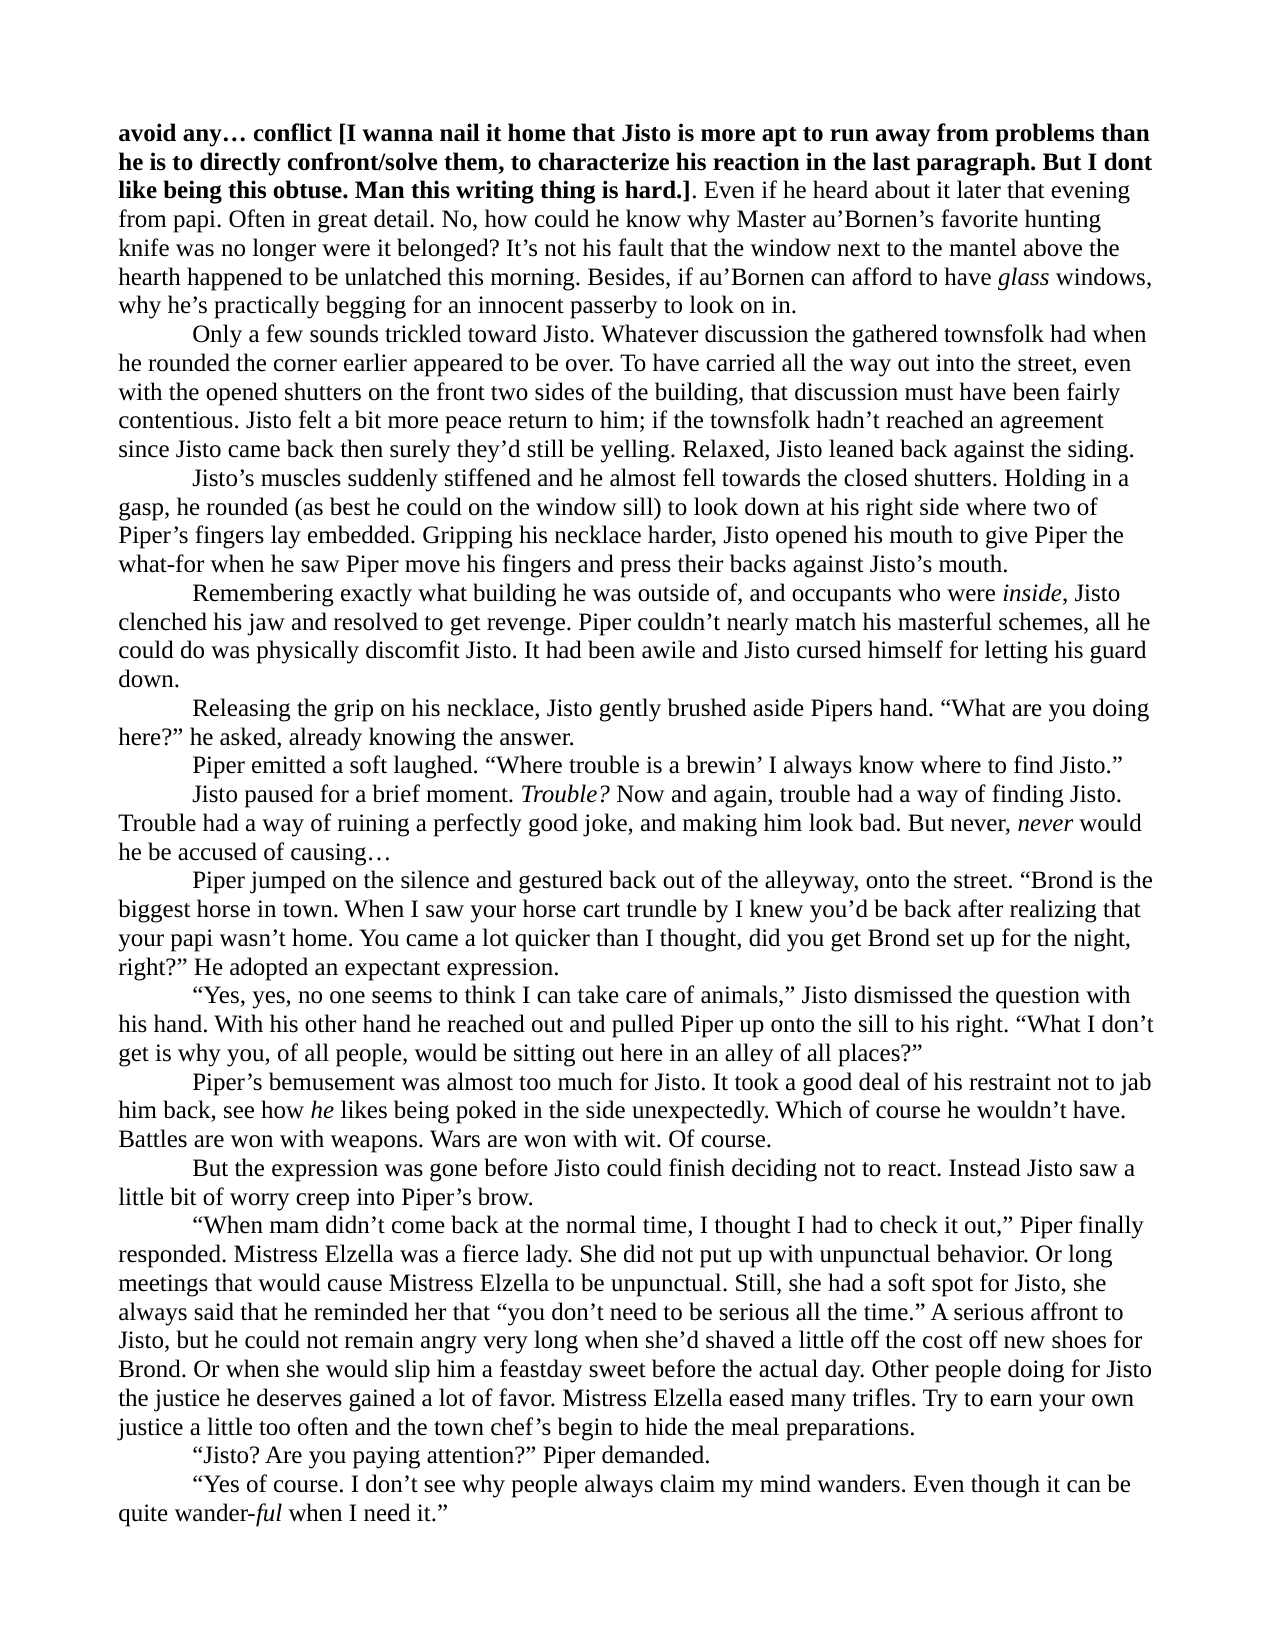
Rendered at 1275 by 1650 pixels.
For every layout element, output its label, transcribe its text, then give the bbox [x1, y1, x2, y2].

text “Yes of course. I don’t see why people always claim my mind wanders. Even though it can be quite wander-ful when I need it.” [118, 1469, 1157, 1527]
text “When mam didn’t come back at the normal time, I thought I had to check it out,” Piper finally responded. Mistress Elzella was a fierce lady. She did not put up with unpunctual behavior. Or long meetings that would cause Mistress Elzella to be unpunctual. Still, she had a soft spot for Jisto, she always said that he reminded her that “you don’t need to be serious all the time.” A serious affront to Jisto, but he could not remain angry very long when she’d shaved a little off the cost off new shoes for Brond. Or when she would slip him a feastday sweet before the actual day. Other people doing for Jisto the justice he deserves gained a lot of favor. Mistress Elzella eased many trifles. Try to earn your own justice a little too often and the town chef’s begin to hide the meal preparations. [118, 1211, 1157, 1441]
text “Yes, yes, no one seems to think I can take care of animals,” Jisto dismissed the question with his hand. With his other hand he reached out and pulled Piper up onto the sill to his right. “What I don’t get is why you, of all people, would be sitting out here in an alley of all places?” [118, 981, 1157, 1067]
text Piper jumped on the silence and gestured back out of the alleyway, onto the street. “Brond is the biggest horse in town. When I saw your horse cart trundle by I knew you’d be back after realizing that your papi wasn’t home. You came a lot quicker than I thought, did you get Brond set up for the night, right?” He adopted an expectant expression. [118, 866, 1157, 981]
text But the expression was gone before Jisto could finish deciding not to react. Instead Jisto saw a little bit of worry creep into Piper’s brow. [118, 1153, 1157, 1211]
text Piper’s bemusement was almost too much for Jisto. It took a good deal of his restraint not to jab him back, see how he likes being poked in the side unexpectedly. Which of course he wouldn’t have. Battles are won with weapons. Wars are won with wit. Of course. [118, 1067, 1157, 1153]
text Only a few sounds trickled toward Jisto. Whatever discussion the gathered townsfolk had when he rounded the corner earlier appeared to be over. To have carried all the way out into the street, even with the opened shutters on the front two sides of the building, that discussion must have been fairly contentious. Jisto felt a bit more peace return to him; if the townsfolk hadn’t reached an agreement since Jisto came back then surely they’d still be yelling. Relaxed, Jisto leaned back against the siding. [118, 319, 1157, 463]
text Piper emitted a soft laughed. “Where trouble is a brewin’ I always know where to find Jisto.” [118, 751, 1157, 779]
text avoid any… conflict [I wanna nail it home that Jisto is more apt to run away from problems than he is to directly confront/solve them, to characterize his reaction in the last paragraph. But I dont like being this obtuse. Man this writing thing is hard.]. Even if he heard about it later that evening from papi. Often in great detail. No, how could he know why Master au’Bornen’s favorite hunting knife was no longer were it belonged? It’s not his fault that the window next to the mantel above the hearth happened to be unlatched this morning. Besides, if au’Bornen can afford to have glass windows, why he’s practically begging for an innocent passerby to look on in. [118, 118, 1157, 319]
text “Jisto? Are you paying attention?” Piper demanded. [118, 1441, 1157, 1469]
text Remembering exactly what building he was outside of, and occupants who were inside, Jisto clenched his jaw and resolved to get revenge. Piper couldn’t nearly match his masterful schemes, all he could do was physically discomfit Jisto. It had been awile and Jisto cursed himself for letting his guard down. [118, 578, 1157, 693]
text Releasing the grip on his necklace, Jisto gently brushed aside Pipers hand. “What are you doing here?” he asked, already knowing the answer. [118, 693, 1157, 751]
text Jisto’s muscles suddenly stiffened and he almost fell towards the closed shutters. Holding in a gasp, he rounded (as best he could on the window sill) to look down at his right side where two of Piper’s fingers lay embedded. Gripping his necklace harder, Jisto opened his mouth to give Piper the what-for when he saw Piper move his fingers and press their backs against Jisto’s mouth. [118, 463, 1157, 578]
text Jisto paused for a brief moment. Trouble? Now and again, trouble had a way of finding Jisto. Trouble had a way of ruining a perfectly good joke, and making him look bad. But never, never would he be accused of causing… [118, 779, 1157, 866]
